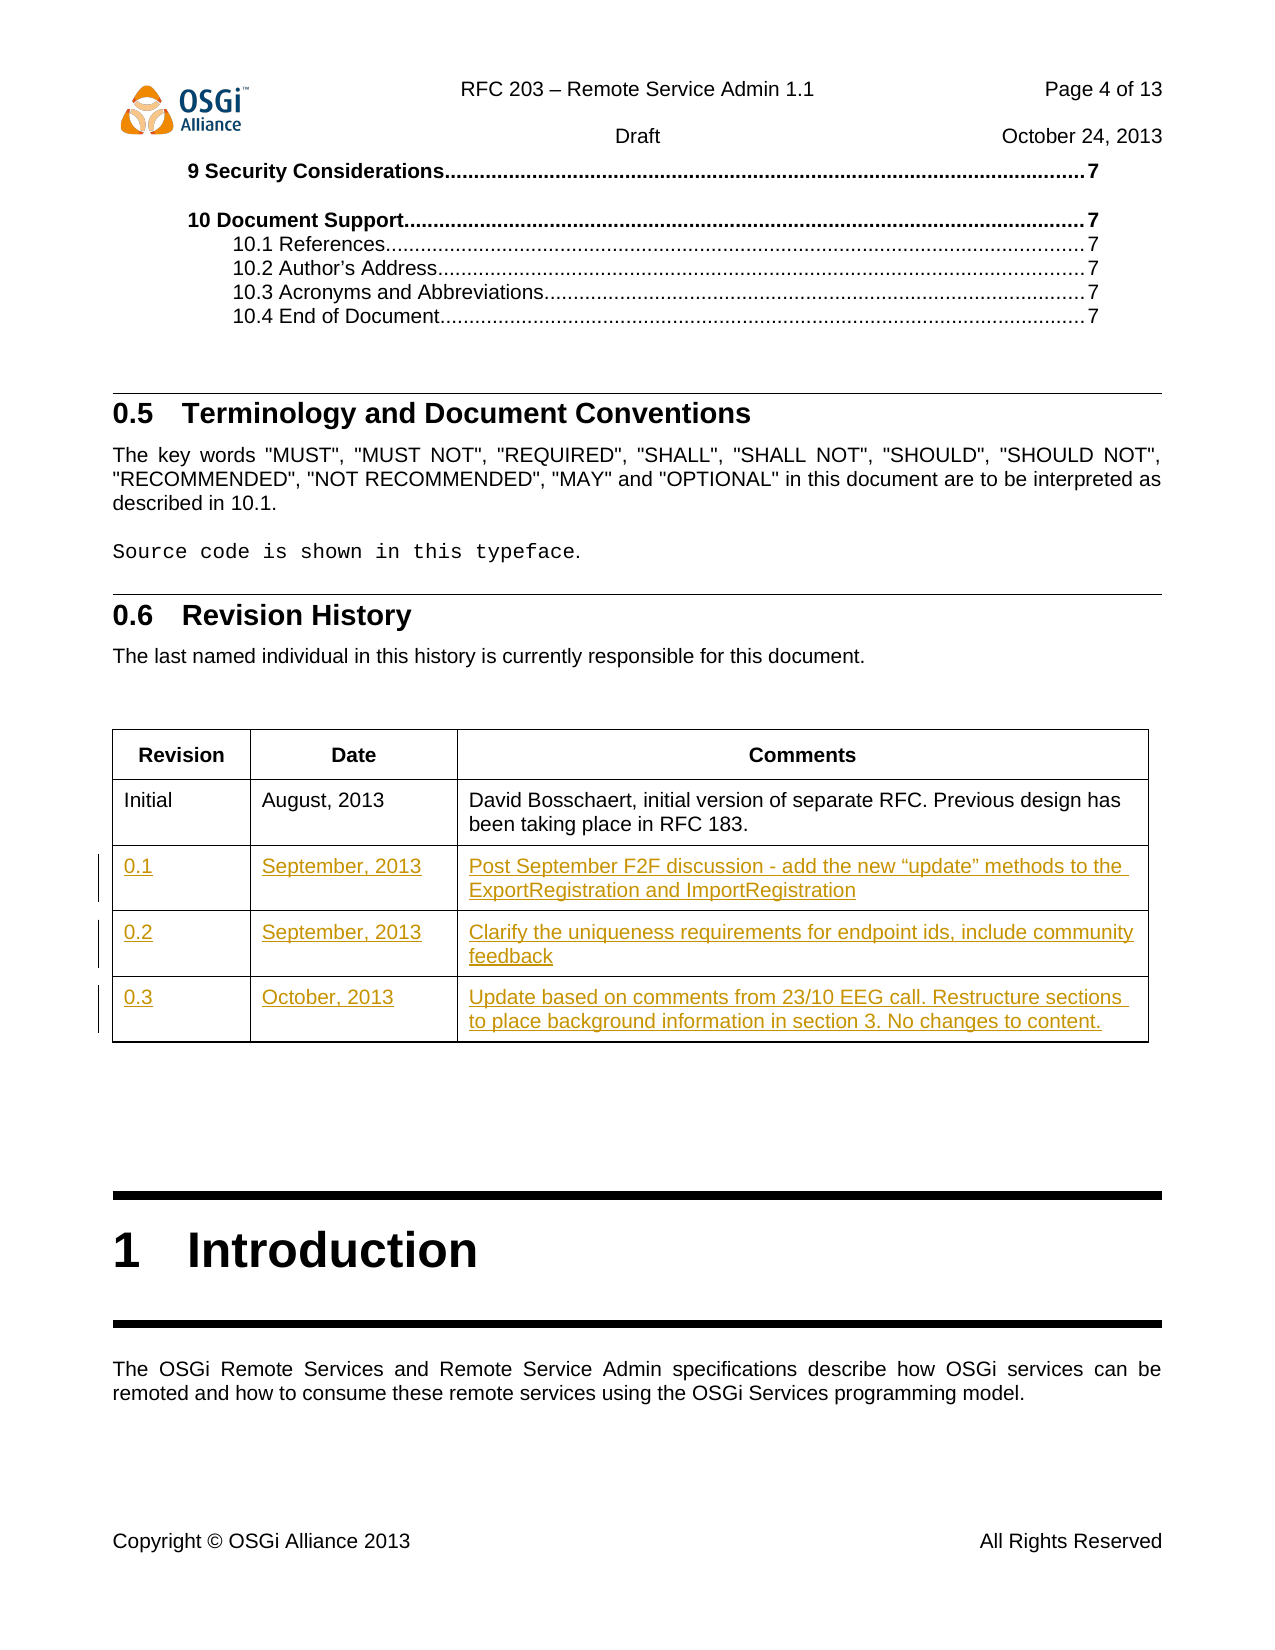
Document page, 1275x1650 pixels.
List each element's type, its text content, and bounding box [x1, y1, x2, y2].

subtitle Revision History [112, 595, 1162, 631]
text The key words "MUST", "MUST NOT", "REQUIRED", "SHALL", "SHALL NOT", "SHOULD", "SHOULD NOT", "RECOMMENDED", "NOT RECOMMENDED", "MAY" and "OPTIONAL" in this document are to be interpreted as described in 10.1. [112, 442, 1162, 514]
table_header Revision [113, 730, 250, 779]
text 10.3 Acronyms and Abbreviations 7 [232, 280, 1162, 304]
text 9 Security Considerations 7 [187, 159, 1162, 183]
table_cell 0.1 [113, 846, 250, 910]
table_cell October, 2013 [251, 977, 457, 1041]
picture [113, 78, 257, 142]
text The OSGi Remote Services and Remote Service Admin specifications describe how OSGi services can be remoted and how to consume these remote services using the OSGi Services programming model. [112, 1357, 1162, 1405]
table_cell August, 2013 [251, 780, 457, 844]
table_cell 0.3 [113, 977, 250, 1041]
table_cell September, 2013 [251, 911, 457, 976]
table_header Date [251, 730, 457, 779]
table_cell September, 2013 [251, 846, 457, 910]
text 10.4 End of Document 7 [232, 304, 1162, 328]
text The last named individual in this history is currently responsible for this document. [112, 643, 1162, 667]
text 10.2 Author’s Address 7 [232, 256, 1162, 280]
table_cell Initial [113, 780, 250, 844]
table_cell 0.2 [113, 911, 250, 976]
table_cell Post September F2F discussion - add the new “update” methods to the ExportRegistration and ImportRegistration [458, 846, 1148, 910]
table_header Comments [458, 730, 1148, 779]
subtitle Introduction [112, 1192, 1162, 1328]
text 10 Document Support 7 [187, 208, 1162, 232]
text Source code is shown in this typeface. [112, 539, 1162, 565]
table_cell David Bosschaert, initial version of separate RFC. Previous design has been taking place in RFC 183. [458, 780, 1148, 844]
table_cell Clarify the uniqueness requirements for endpoint ids, include community feedback [458, 911, 1148, 976]
table_cell Update based on comments from 23/10 EEG call. Restructure sections to place background information in section 3. No changes to content. [458, 977, 1148, 1041]
text 10.1 References 7 [232, 232, 1162, 256]
subtitle Terminology and Document Conventions [112, 394, 1162, 430]
